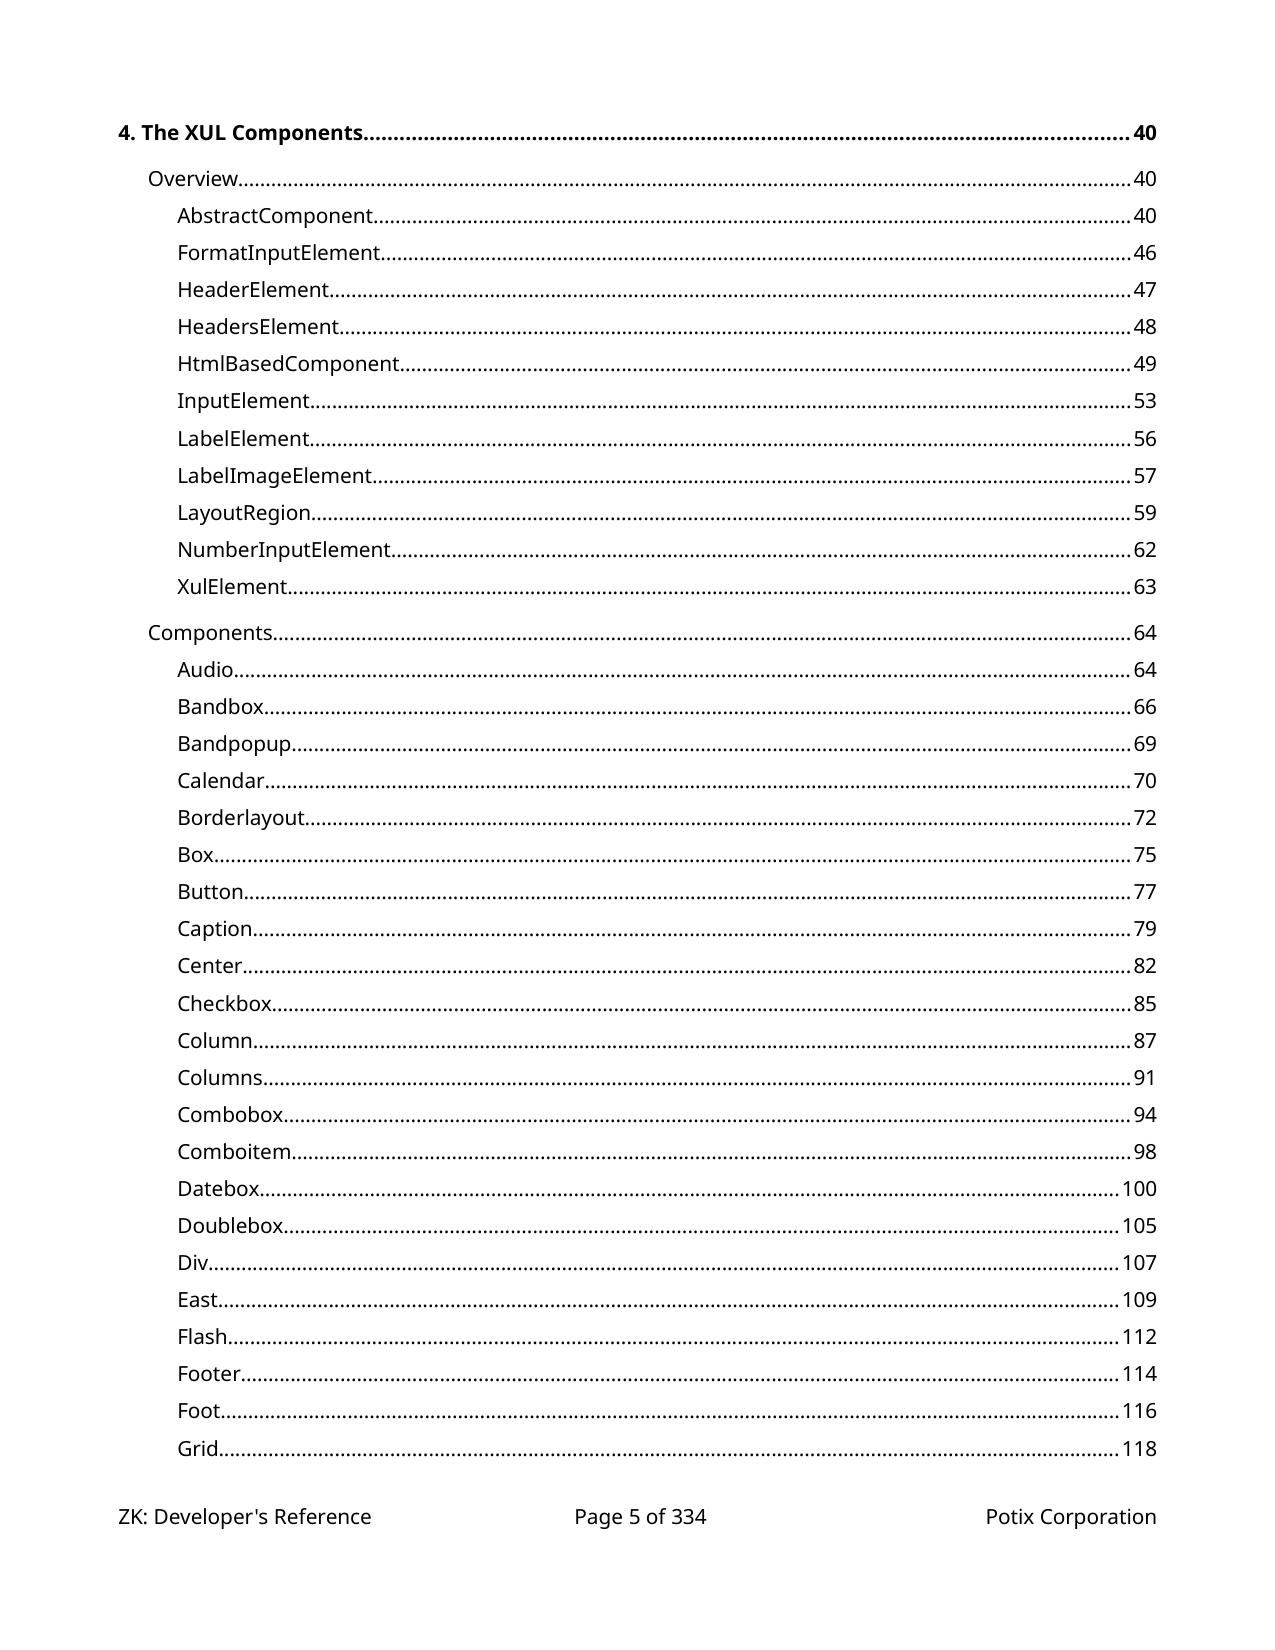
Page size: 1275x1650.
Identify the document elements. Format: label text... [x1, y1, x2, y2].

text Grid 118 [177, 1434, 1157, 1462]
text Audio 64 [177, 655, 1157, 683]
text XulElement 63 [177, 572, 1157, 600]
text Components 64 [148, 618, 1157, 646]
text HeadersElement 48 [177, 312, 1157, 341]
text Caption 79 [177, 914, 1157, 943]
text LabelImageElement 57 [177, 461, 1157, 489]
text Foot 116 [177, 1397, 1157, 1425]
text FormatInputElement 46 [177, 238, 1157, 266]
text Box 75 [177, 840, 1157, 869]
text East 109 [177, 1285, 1157, 1314]
text Datebox 100 [177, 1174, 1157, 1202]
text Center 82 [177, 952, 1157, 980]
text AbstractComponent 40 [177, 201, 1157, 229]
text NumberInputElement 62 [177, 535, 1157, 563]
text Combobox 94 [177, 1100, 1157, 1128]
text Calendar 70 [177, 766, 1157, 794]
text Borderlayout 72 [177, 803, 1157, 832]
text Column 87 [177, 1026, 1157, 1054]
text Div 107 [177, 1248, 1157, 1277]
text Checkbox 85 [177, 989, 1157, 1017]
text HeaderElement 47 [177, 275, 1157, 303]
text 4. The XUL Components 40 [118, 118, 1157, 146]
text Bandpopup 69 [177, 729, 1157, 757]
text Footer 114 [177, 1359, 1157, 1388]
text Flash 112 [177, 1322, 1157, 1351]
text InputElement 53 [177, 387, 1157, 415]
text LabelElement 56 [177, 424, 1157, 452]
text Columns 91 [177, 1063, 1157, 1091]
text Doublebox 105 [177, 1211, 1157, 1239]
text HtmlBasedComponent 49 [177, 349, 1157, 378]
text Bandbox 66 [177, 692, 1157, 720]
text Comboitem 98 [177, 1137, 1157, 1165]
text LayoutRegion 59 [177, 498, 1157, 526]
text Button 77 [177, 877, 1157, 906]
text Overview 40 [148, 164, 1157, 192]
